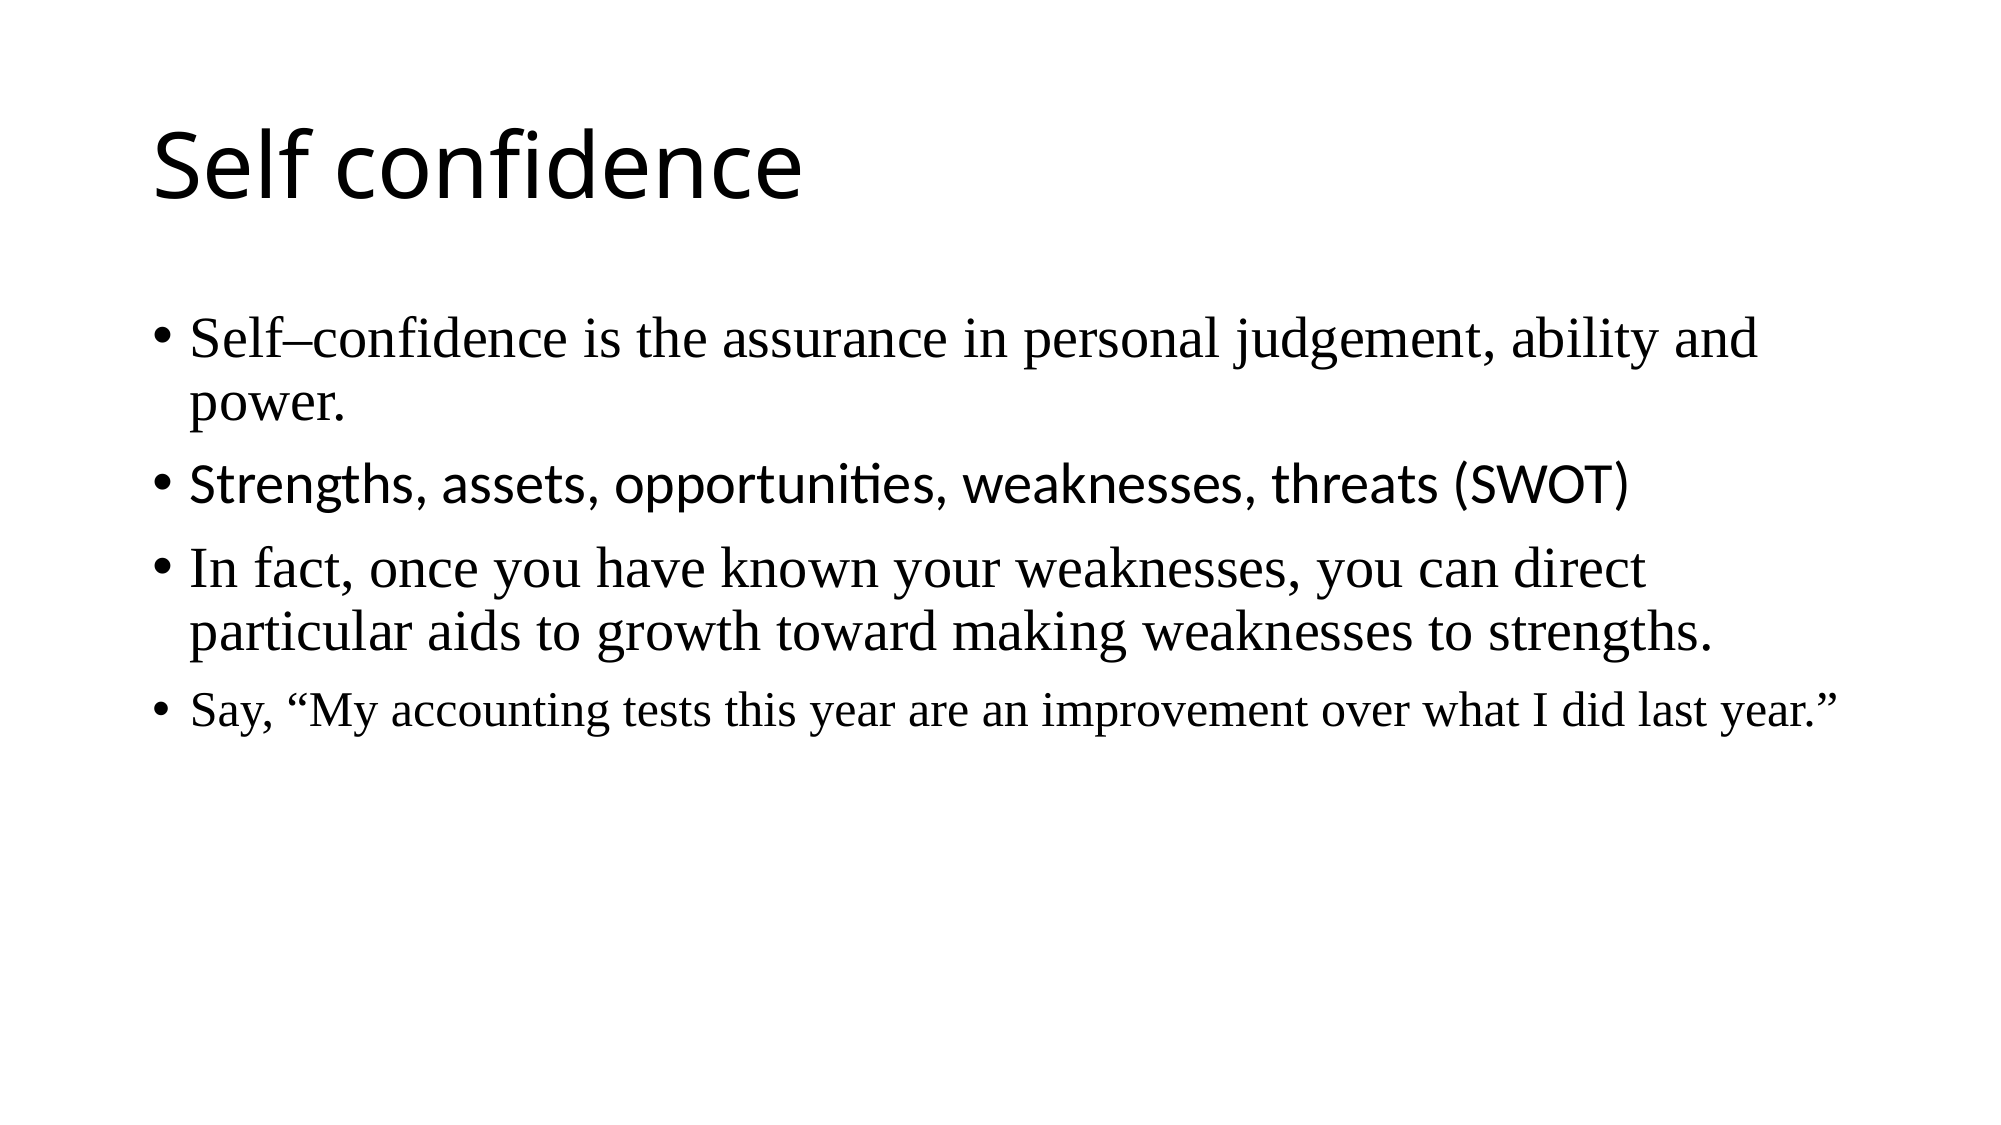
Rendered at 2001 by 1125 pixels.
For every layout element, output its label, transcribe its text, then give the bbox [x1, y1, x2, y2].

title Self confidence [137, 59, 1863, 278]
list Self–confidence is the assurance in personal judgement, ability and power. Strengths, assets, opportunities, weaknesses, threats (SWOT) In fact, once you have known your weaknesses, you can direct particular aids to growth toward making weaknesses to strengths. Say, “My accounting tests this year are an improvement over what I did last year.” [137, 299, 1863, 1014]
